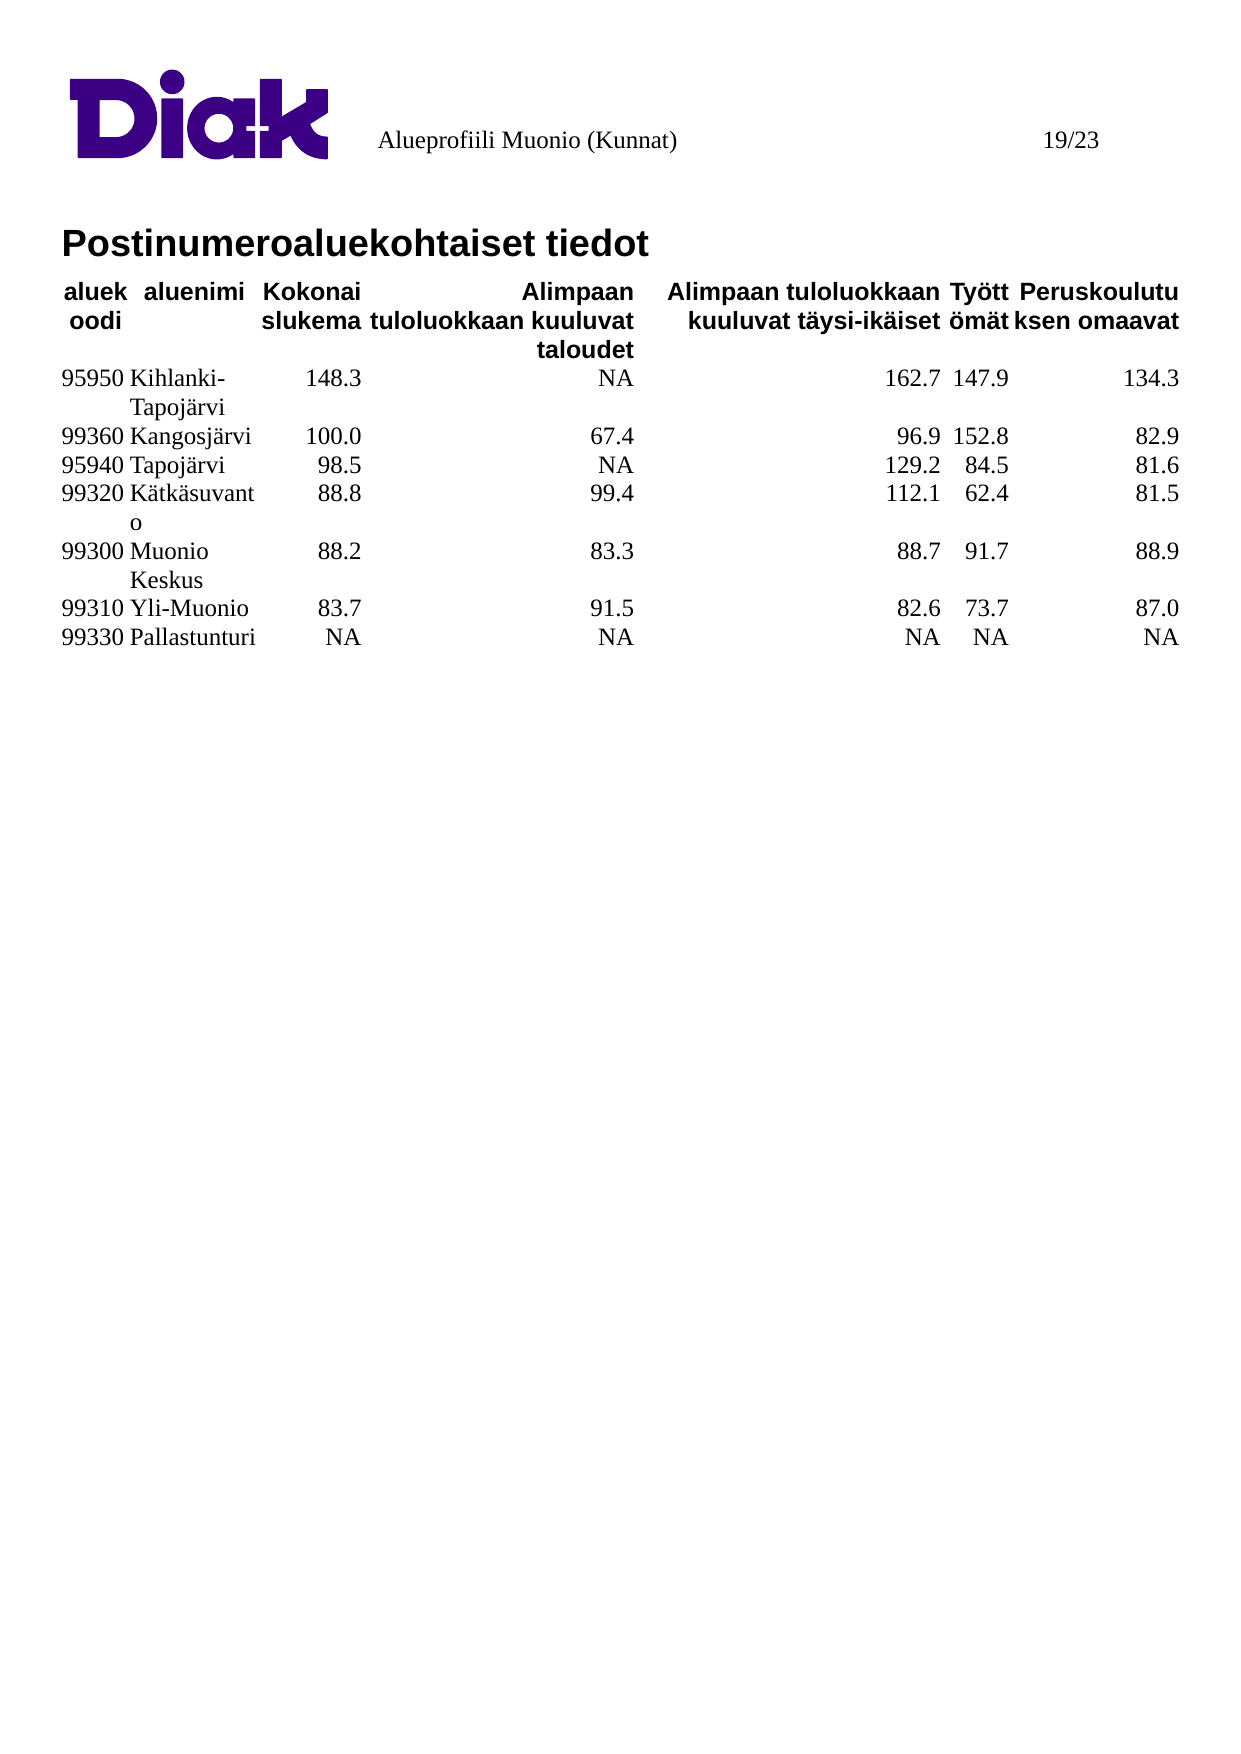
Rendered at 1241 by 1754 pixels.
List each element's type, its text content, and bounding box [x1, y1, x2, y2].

table_cell 99360 [61, 421, 129, 450]
table_cell NA [361, 364, 634, 421]
table_header Alimpaan tuloluokkaan kuuluvat täysi-ikäiset [634, 277, 941, 363]
table_cell 91.5 [361, 594, 634, 622]
table_cell NA [259, 622, 361, 651]
table_cell 134.3 [1009, 364, 1179, 421]
table_cell 83.7 [259, 594, 361, 622]
table_cell 99300 [61, 536, 129, 593]
table_cell NA [361, 450, 634, 478]
table_cell 95940 [61, 450, 129, 478]
table_cell NA [941, 622, 1009, 651]
table_header Kokonaislukema [259, 277, 361, 363]
table_cell 112.1 [634, 479, 941, 536]
table_header aluekoodi [61, 277, 129, 363]
table_cell 100.0 [259, 421, 361, 450]
table_cell 67.4 [361, 421, 634, 450]
table_cell NA [634, 622, 941, 651]
table_cell 99330 [61, 622, 129, 651]
table_cell 83.3 [361, 536, 634, 593]
table_cell 96.9 [634, 421, 941, 450]
table_cell 129.2 [634, 450, 941, 478]
table_cell 99.4 [361, 479, 634, 536]
table_cell Kihlanki-Tapojärvi [130, 364, 259, 421]
table_cell 88.8 [259, 479, 361, 536]
table_cell 81.5 [1009, 479, 1179, 536]
table_cell 99320 [61, 479, 129, 536]
table_cell 88.2 [259, 536, 361, 593]
table_cell 162.7 [634, 364, 941, 421]
table_cell 82.9 [1009, 421, 1179, 450]
table_cell 99310 [61, 594, 129, 622]
table_cell 73.7 [941, 594, 1009, 622]
table_header Peruskoulutuksen omaavat [1009, 277, 1179, 363]
table_cell 147.9 [941, 364, 1009, 421]
table_cell Muonio Keskus [130, 536, 259, 593]
table_cell 82.6 [634, 594, 941, 622]
table_header aluenimi [130, 277, 259, 363]
table_cell 91.7 [941, 536, 1009, 593]
table_cell 81.6 [1009, 450, 1179, 478]
table_cell 84.5 [941, 450, 1009, 478]
table_cell 88.7 [634, 536, 941, 593]
table_cell NA [361, 622, 634, 651]
table_cell 95950 [61, 364, 129, 421]
table_header Alimpaan tuloluokkaan kuuluvat taloudet [361, 277, 634, 363]
table_cell 152.8 [941, 421, 1009, 450]
table_cell Kätkäsuvanto [130, 479, 259, 536]
table_cell 148.3 [259, 364, 361, 421]
table_cell Yli-Muonio [130, 594, 259, 622]
table_cell 98.5 [259, 450, 361, 478]
table_cell 87.0 [1009, 594, 1179, 622]
table_cell NA [1009, 622, 1179, 651]
table_header Työttömät [941, 277, 1009, 363]
table_cell Pallastunturi [130, 622, 259, 651]
table_cell Kangosjärvi [130, 421, 259, 450]
table_cell 88.9 [1009, 536, 1179, 593]
subtitle Postinumeroaluekohtaiset tiedot [61, 221, 1179, 265]
table_cell 62.4 [941, 479, 1009, 536]
table_cell Tapojärvi [130, 450, 259, 478]
